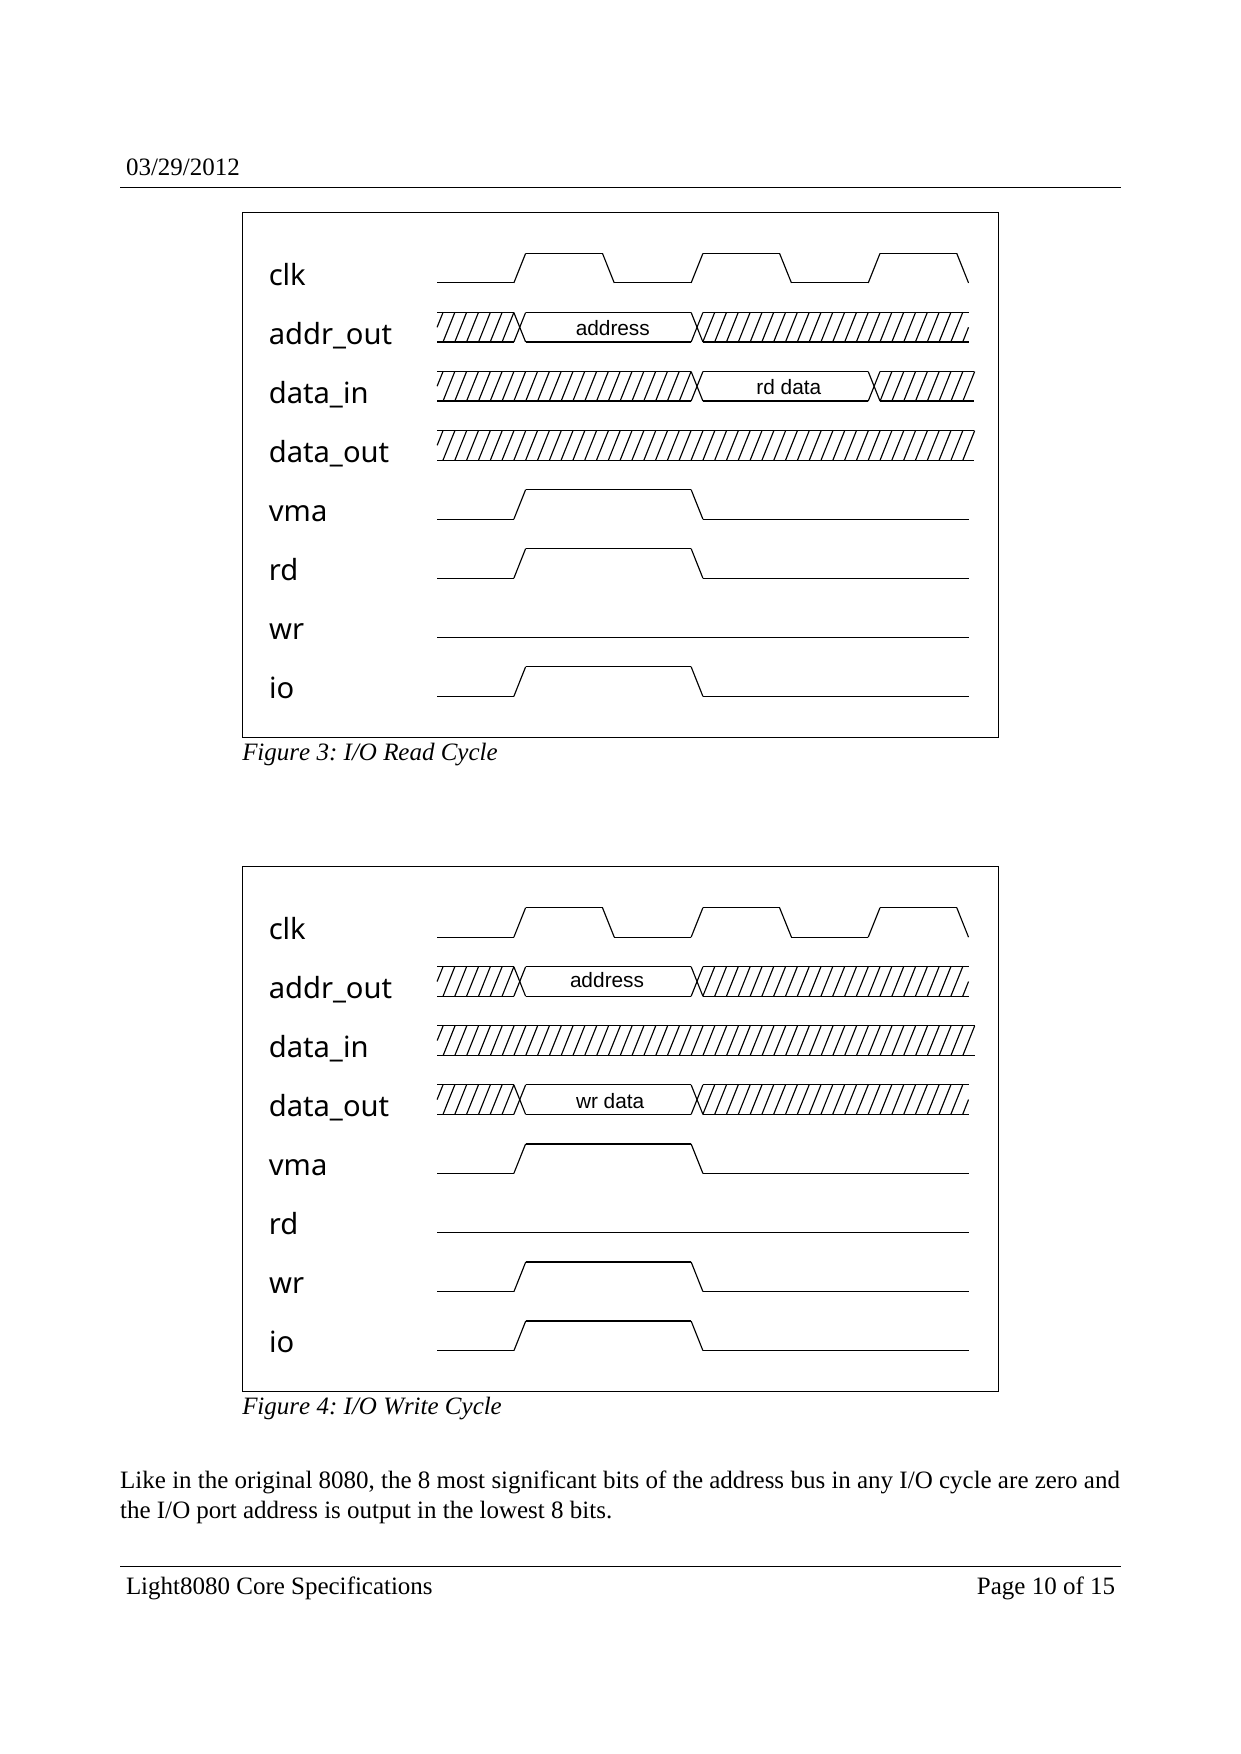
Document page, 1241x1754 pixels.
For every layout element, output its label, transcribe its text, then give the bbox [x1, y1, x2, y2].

list Figure 3: I/O Read Cycle [242, 738, 998, 766]
list Like in the original 8080, the 8 most significant bits of the address bus in any I/O cycle are zero and the I/O port address is output in the lowest 8 bits. [120, 1466, 1121, 1524]
list Figure 4: I/O Write Cycle [242, 1392, 998, 1420]
